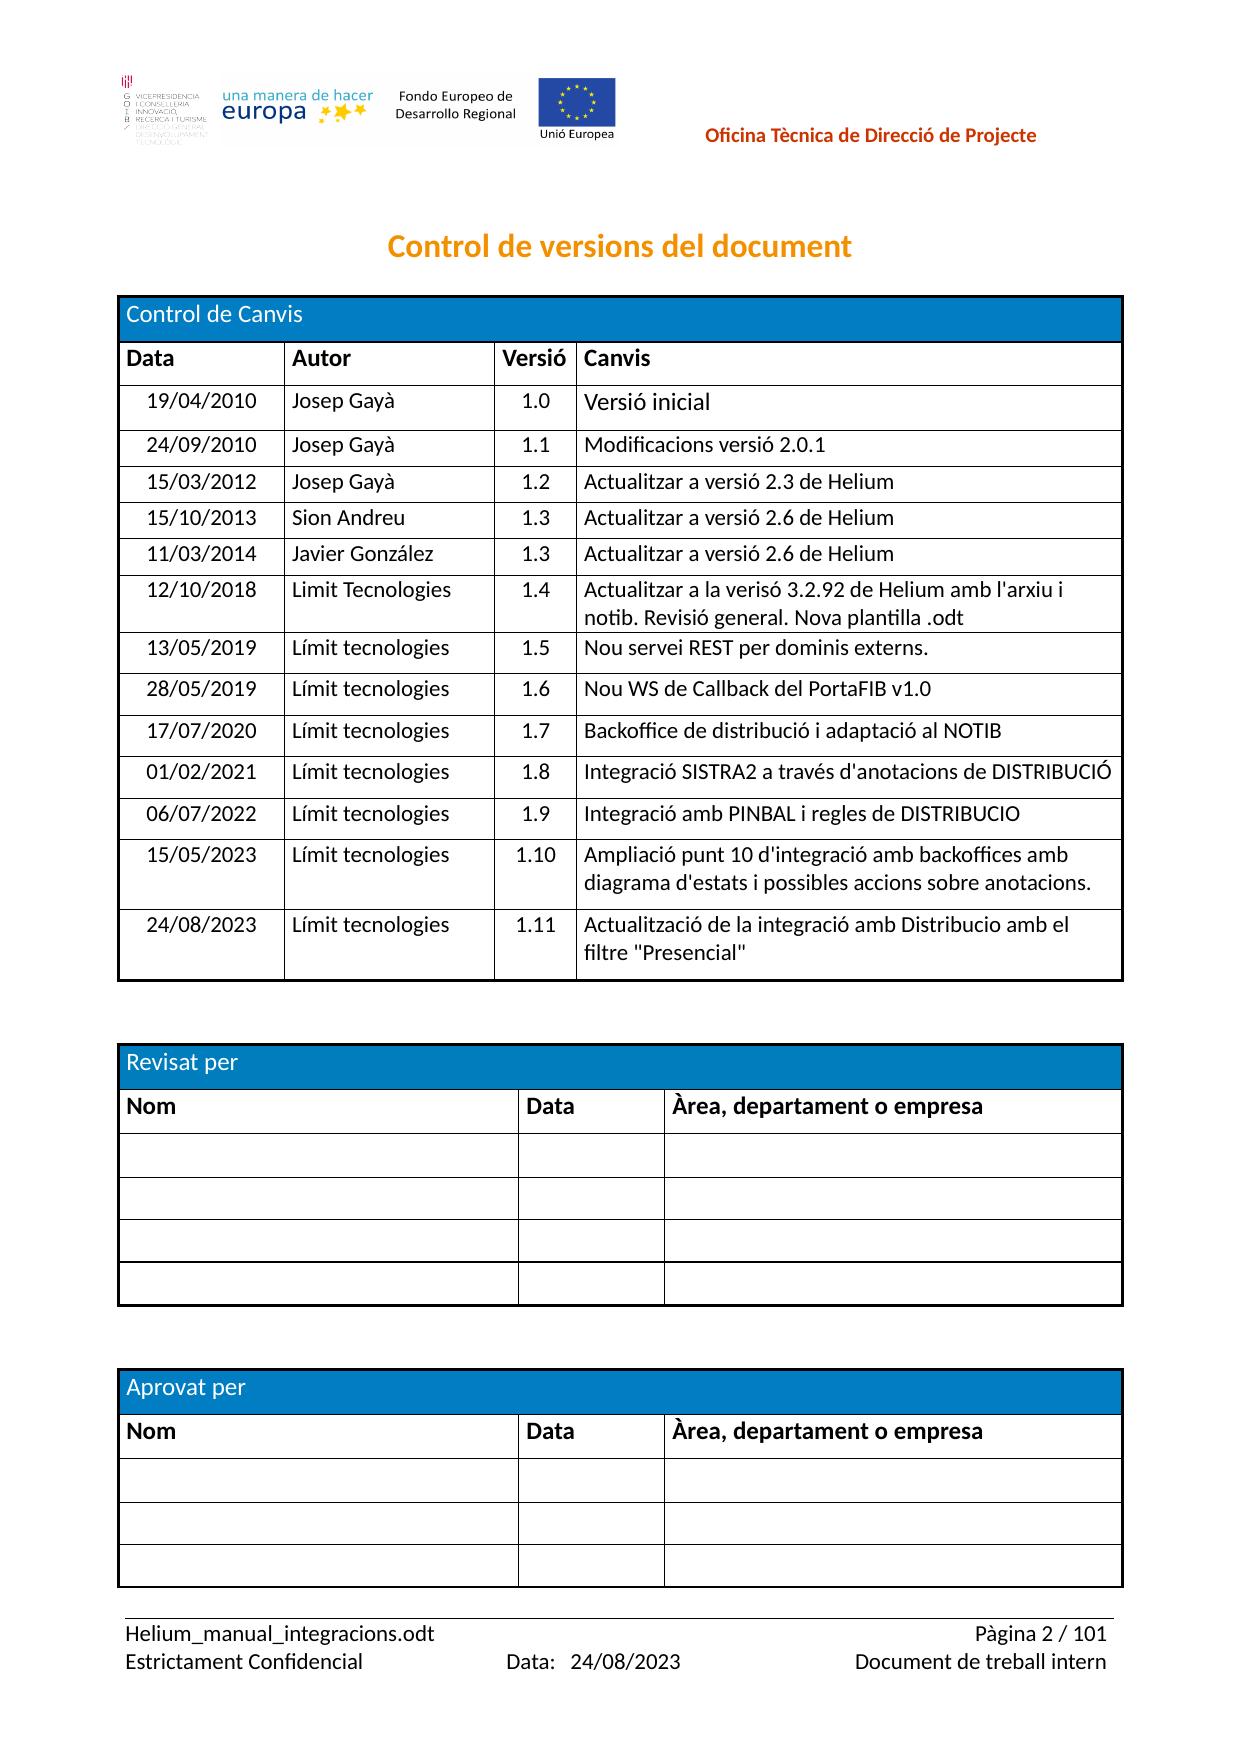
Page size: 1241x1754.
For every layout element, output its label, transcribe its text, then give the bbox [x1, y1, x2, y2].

table_cell Actualitzar a versió 2.6 de Helium [577, 503, 1121, 538]
table_cell Àrea, departament o empresa [665, 1415, 1121, 1458]
table_cell Josep Gayà [285, 386, 494, 429]
table_cell 1.6 [495, 674, 576, 715]
table_cell 1.4 [495, 576, 576, 632]
table_cell Versió [495, 343, 576, 385]
picture [118, 73, 213, 147]
table_cell Límit tecnologies [285, 716, 494, 756]
table_cell 1.5 [495, 633, 576, 673]
table_cell 1.0 [495, 386, 576, 429]
table_cell 24/09/2010 [120, 431, 284, 466]
table_cell [519, 1459, 664, 1502]
table_cell Nom [120, 1090, 518, 1133]
table_cell Sion Andreu [285, 503, 494, 538]
table_cell Modificacions versió 2.0.1 [577, 431, 1121, 466]
table_cell Data [519, 1090, 664, 1133]
table_cell Actualitzar a versió 2.3 de Helium [577, 467, 1121, 502]
table_cell Límit tecnologies [285, 674, 494, 715]
table_cell 17/07/2020 [120, 716, 284, 756]
table_cell Àrea, departament o empresa [665, 1090, 1121, 1133]
table_cell Limit Tecnologies [285, 576, 494, 632]
table_cell Versió inicial [577, 386, 1121, 429]
table_cell Data [120, 343, 284, 385]
table_cell [519, 1263, 664, 1303]
table_cell Integració SISTRA2 a través d'anotacions de DISTRIBUCIÓ [577, 757, 1121, 798]
table_cell [519, 1545, 664, 1586]
table_cell [120, 1459, 518, 1502]
table_cell 12/10/2018 [120, 576, 284, 632]
table_cell 19/04/2010 [120, 386, 284, 429]
table_cell 1.3 [495, 503, 576, 538]
table_cell [120, 1545, 518, 1586]
table_cell 11/03/2014 [120, 539, 284, 574]
table_cell Límit tecnologies [285, 840, 494, 909]
table_cell [120, 1178, 518, 1219]
table_cell Límit tecnologies [285, 910, 494, 978]
table_cell Límit tecnologies [285, 757, 494, 798]
table_cell Nom [120, 1415, 518, 1458]
table_cell Autor [285, 343, 494, 385]
table_cell Javier González [285, 539, 494, 574]
table_cell 1.3 [495, 539, 576, 574]
table_cell [665, 1263, 1121, 1303]
table_cell [665, 1134, 1121, 1177]
table_cell [665, 1545, 1121, 1586]
table_cell 15/03/2012 [120, 467, 284, 502]
table_cell 24/08/2023 [120, 910, 284, 978]
table_header Revisat per [120, 1046, 1121, 1089]
table_cell [120, 1220, 518, 1261]
table_cell 1.8 [495, 757, 576, 798]
table_cell 1.2 [495, 467, 576, 502]
table_cell [519, 1220, 664, 1261]
table_cell Límit tecnologies [285, 633, 494, 673]
table_cell Nou WS de Callback del PortaFIB v1.0 [577, 674, 1121, 715]
picture [219, 73, 621, 147]
table_header Control de Canvis [120, 298, 1121, 341]
table_cell 1.10 [495, 840, 576, 909]
table_cell 15/05/2023 [120, 840, 284, 909]
table_cell 13/05/2019 [120, 633, 284, 673]
table_cell 28/05/2019 [120, 674, 284, 715]
table_cell Actualització de la integració amb Distribucio amb el filtre "Presencial" [577, 910, 1121, 978]
table_cell Data [519, 1415, 664, 1458]
table_cell 15/10/2013 [120, 503, 284, 538]
table_cell [665, 1459, 1121, 1502]
table_cell Límit tecnologies [285, 799, 494, 839]
table_cell [120, 1503, 518, 1544]
table_cell [665, 1503, 1121, 1544]
table_cell 1.1 [495, 431, 576, 466]
table_cell 1.9 [495, 799, 576, 839]
table_header Aprovat per [120, 1371, 1121, 1414]
table_cell Backoffice de distribució i adaptació al NOTIB [577, 716, 1121, 756]
table_cell 01/02/2021 [120, 757, 284, 798]
table_cell Nou servei REST per dominis externs. [577, 633, 1121, 673]
table_cell [665, 1178, 1121, 1219]
table_cell 1.11 [495, 910, 576, 978]
table_cell [519, 1503, 664, 1544]
table_cell Josep Gayà [285, 431, 494, 466]
table_cell 1.7 [495, 716, 576, 756]
table_cell [519, 1178, 664, 1219]
table_cell [665, 1220, 1121, 1261]
table_cell Canvis [577, 343, 1121, 385]
table_cell [120, 1263, 518, 1303]
table_cell Actualitzar a la verisó 3.2.92 de Helium amb l'arxiu i notib. Revisió general. Nova plantilla .odt [577, 576, 1121, 632]
subtitle Control de versions del document [118, 225, 1122, 266]
table_cell Actualitzar a versió 2.6 de Helium [577, 539, 1121, 574]
table_cell [120, 1134, 518, 1177]
table_cell Ampliació punt 10 d'integració amb backoffices amb diagrama d'estats i possibles accions sobre anotacions. [577, 840, 1121, 909]
table_cell Josep Gayà [285, 467, 494, 502]
table_cell Integració amb PINBAL i regles de DISTRIBUCIO [577, 799, 1121, 839]
table_cell [519, 1134, 664, 1177]
table_cell 06/07/2022 [120, 799, 284, 839]
